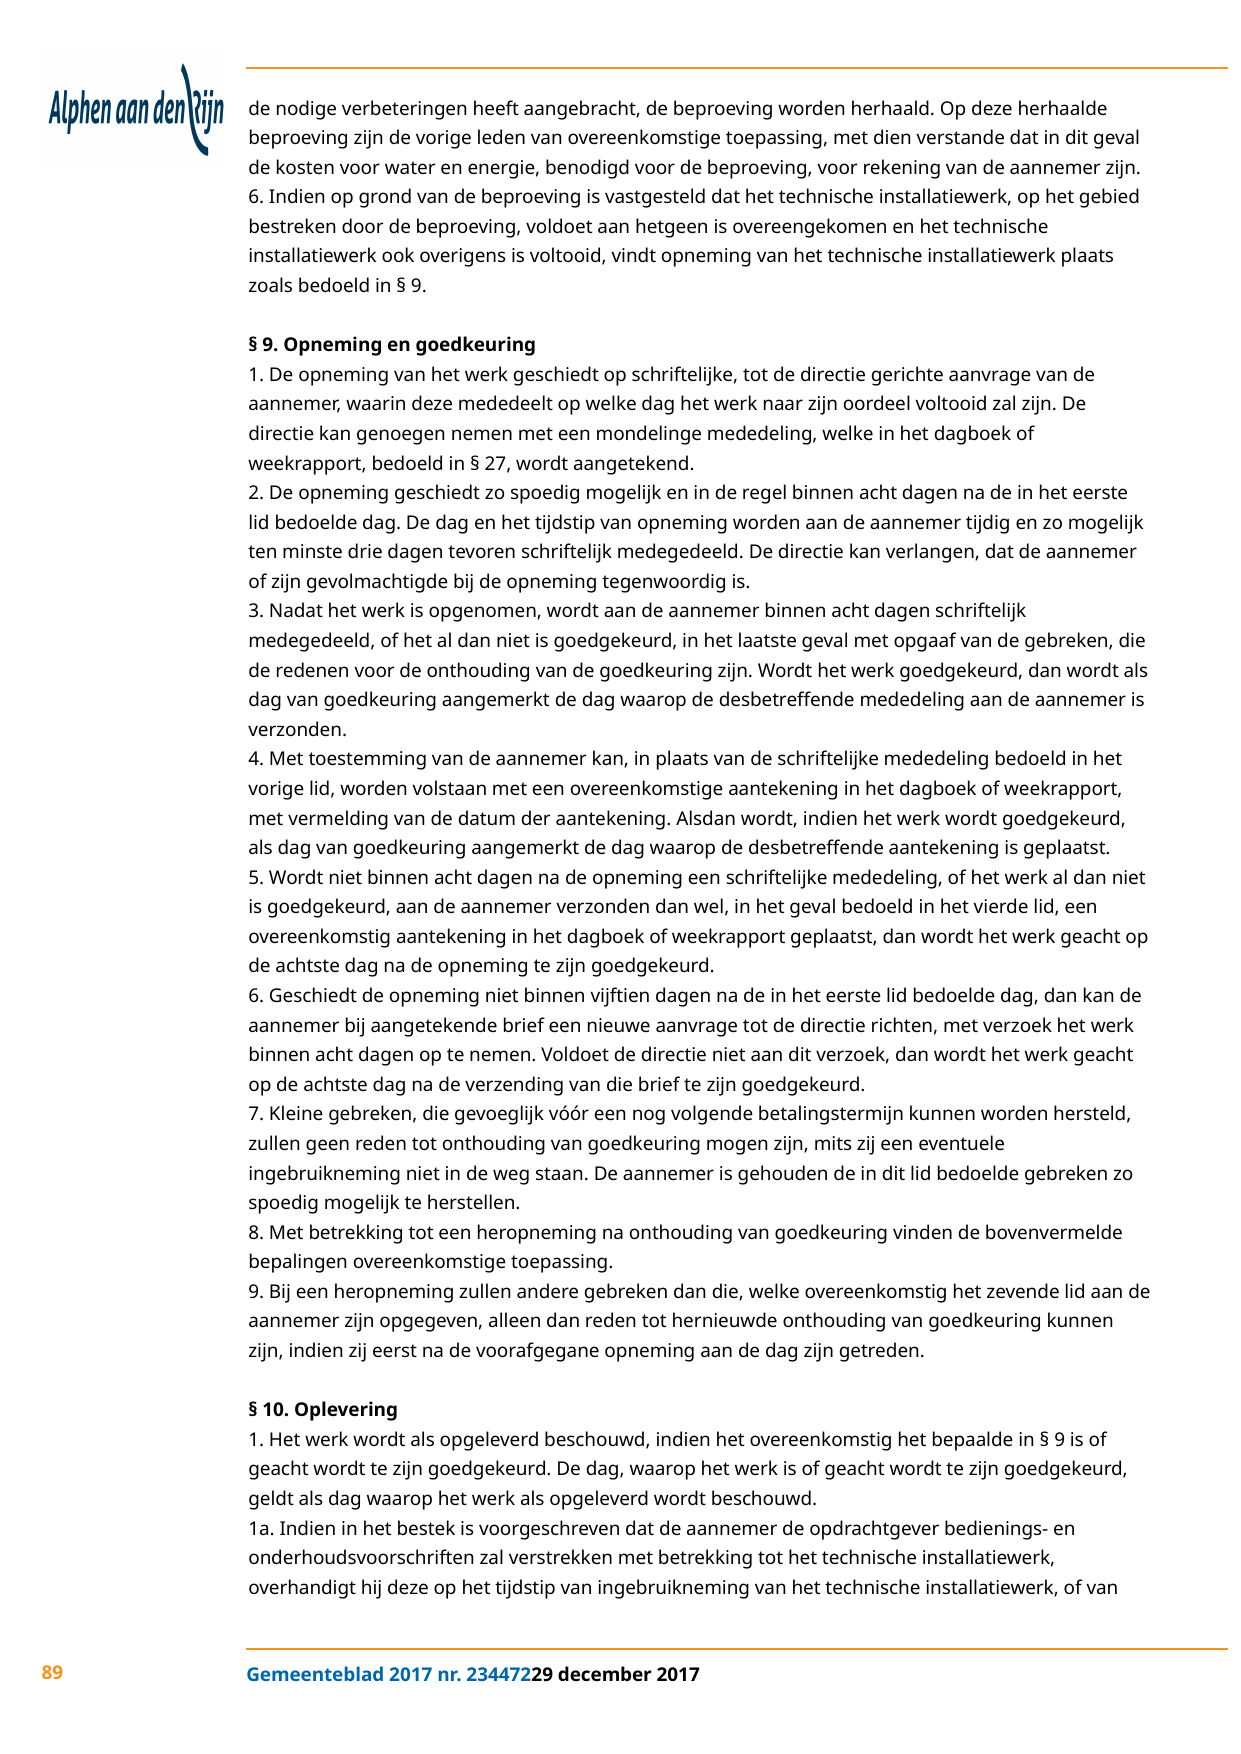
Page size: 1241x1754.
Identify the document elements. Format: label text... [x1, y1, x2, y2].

text § 10. Oplevering [248, 1396, 1152, 1422]
text 9. Bij een heropneming zullen andere gebreken dan die, welke overeenkomstig het zevende lid aan de aannemer zijn opgegeven, alleen dan reden tot hernieuwde onthouding van goedkeuring kunnen zijn, indien zij eerst na de voorafgegane opneming aan de dag zijn getreden. [248, 1278, 1152, 1363]
text 3. Nadat het werk is opgenomen, wordt aan de aannemer binnen acht dagen schriftelijk medegedeeld, of het al dan niet is goedgekeurd, in het laatste geval met opgaaf van de gebreken, die de redenen voor de onthouding van de goedkeuring zijn. Wordt het werk goedgekeurd, dan wordt als dag van goedkeuring aangemerkt de dag waarop de desbetreffende mededeling aan de aannemer is verzonden. [248, 598, 1152, 742]
text 7. Kleine gebreken, die gevoeglijk vóór een nog volgende betalingstermijn kunnen worden hersteld, zullen geen reden tot onthouding van goedkeuring mogen zijn, mits zij een eventuele ingebruikneming niet in de weg staan. De aannemer is gehouden de in dit lid bedoelde gebreken zo spoedig mogelijk te herstellen. [248, 1101, 1152, 1215]
text 2. De opneming geschiedt zo spoedig mogelijk en in de regel binnen acht dagen na de in het eerste lid bedoelde dag. De dag en het tijdstip van opneming worden aan de aannemer tijdig en zo mogelijk ten minste drie dagen tevoren schriftelijk medegedeeld. De directie kan verlangen, dat de aannemer of zijn gevolmachtigde bij de opneming tegenwoordig is. [248, 479, 1152, 594]
text 6. Indien op grond van de beproeving is vastgesteld dat het technische installatiewerk, op het gebied bestreken door de beproeving, voldoet aan hetgeen is overeengekomen en het technische installatiewerk ook overigens is voltooid, vindt opneming van het technische installatiewerk plaats zoals bedoeld in § 9. [248, 183, 1152, 298]
text 1. Het werk wordt als opgeleverd beschouwd, indien het overeenkomstig het bepaalde in § 9 is of geacht wordt te zijn goedgekeurd. De dag, waarop het werk is of geacht wordt te zijn goedgekeurd, geldt als dag waarop het werk als opgeleverd wordt beschouwd. [248, 1426, 1152, 1511]
text de nodige verbeteringen heeft aangebracht, de beproeving worden herhaald. Op deze herhaalde beproeving zijn de vorige leden van overeenkomstige toepassing, met dien verstande dat in dit geval de kosten voor water en energie, benodigd voor de beproeving, voor rekening van de aannemer zijn. [248, 95, 1152, 180]
text 4. Met toestemming van de aannemer kan, in plaats van de schriftelijke mededeling bedoeld in het vorige lid, worden volstaan met een overeenkomstige aantekening in het dagboek of weekrapport, met vermelding van de datum der aantekening. Alsdan wordt, indien het werk wordt goedgekeurd, als dag van goedkeuring aangemerkt de dag waarop de desbetreffende aantekening is geplaatst. [248, 746, 1152, 860]
picture [41, 47, 231, 172]
text § 9. Opneming en goedkeuring [248, 331, 1152, 357]
text 1a. Indien in het bestek is voorgeschreven dat de aannemer de opdrachtgever bedienings- en onderhoudsvoorschriften zal verstrekken met betrekking tot het technische installatiewerk, overhandigt hij deze op het tijdstip van ingebruikneming van het technische installatiewerk, of van [248, 1515, 1152, 1600]
text 5. Wordt niet binnen acht dagen na de opneming een schriftelijke mededeling, of het werk al dan niet is goedgekeurd, aan de aannemer verzonden dan wel, in het geval bedoeld in het vierde lid, een overeenkomstig aantekening in het dagboek of weekrapport geplaatst, dan wordt het werk geacht op de achtste dag na de opneming te zijn goedgekeurd. [248, 864, 1152, 978]
text 1. De opneming van het werk geschiedt op schriftelijke, tot de directie gerichte aanvrage van de aannemer, waarin deze mededeelt op welke dag het werk naar zijn oordeel voltooid zal zijn. De directie kan genoegen nemen met een mondelinge mededeling, welke in het dagboek of weekrapport, bedoeld in § 27, wordt aangetekend. [248, 361, 1152, 476]
text 6. Geschiedt de opneming niet binnen vijftien dagen na de in het eerste lid bedoelde dag, dan kan de aannemer bij aangetekende brief een nieuwe aanvrage tot de directie richten, met verzoek het werk binnen acht dagen op te nemen. Voldoet de directie niet aan dit verzoek, dan wordt het werk geacht op de achtste dag na de verzending van die brief te zijn goedgekeurd. [248, 982, 1152, 1097]
text 8. Met betrekking tot een heropneming na onthouding van goedkeuring vinden de bovenvermelde bepalingen overeenkomstige toepassing. [248, 1219, 1152, 1274]
